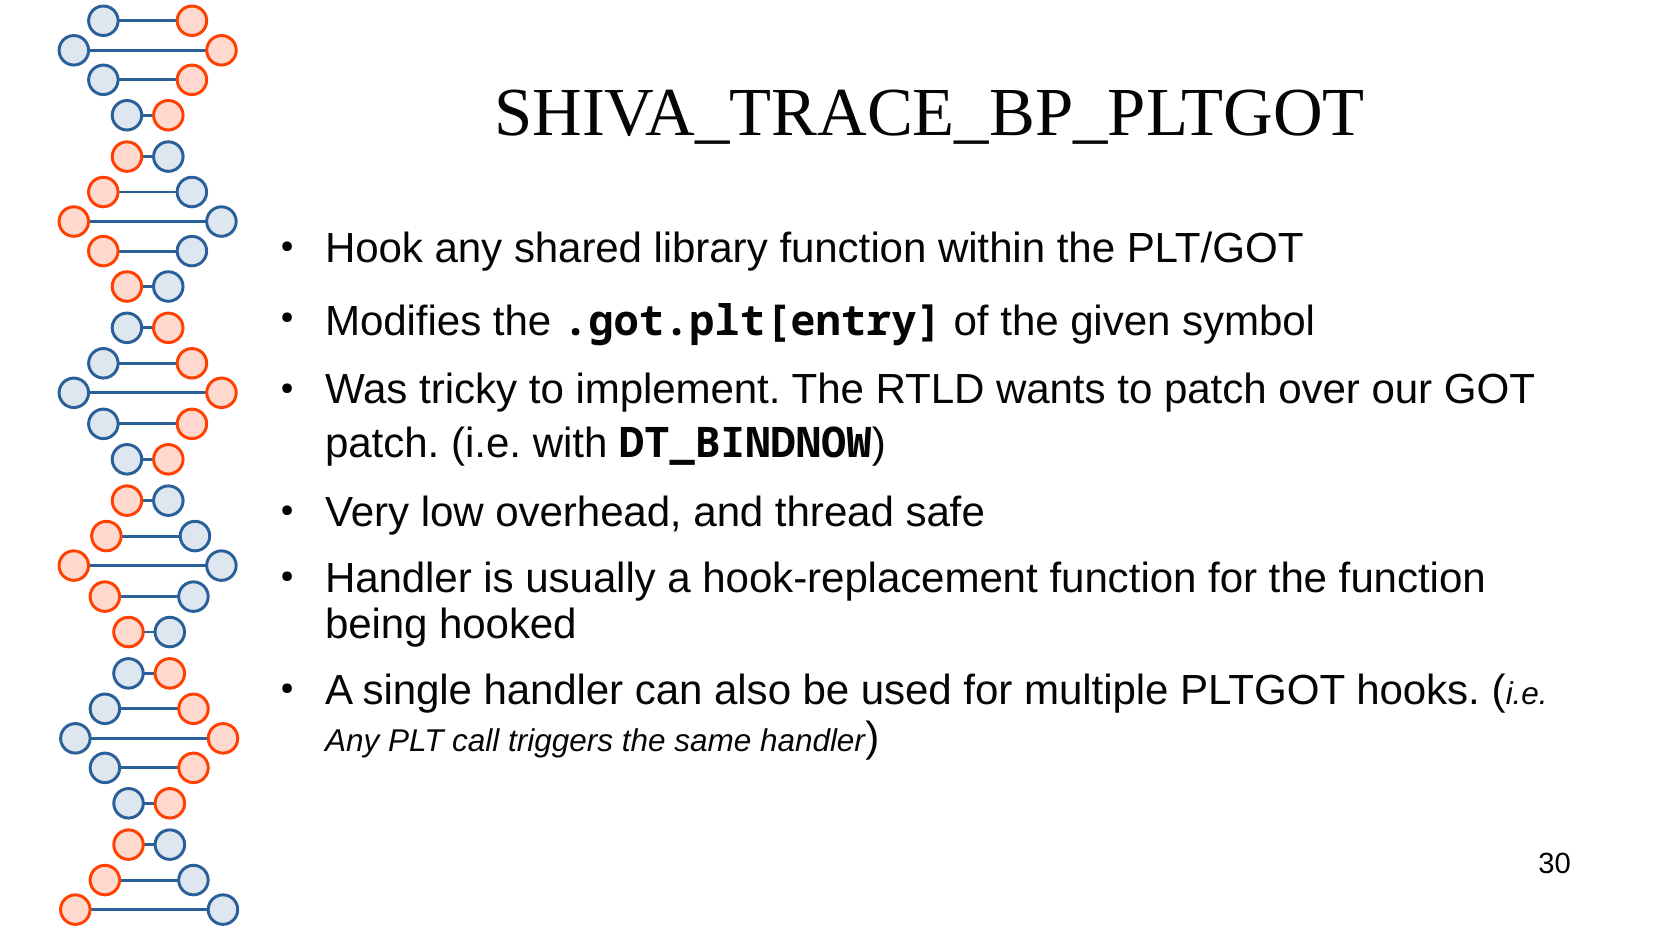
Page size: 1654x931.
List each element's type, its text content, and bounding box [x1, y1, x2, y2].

title SHIVA_TRACE_BP_PLTGOT [265, 35, 1595, 189]
list Hook any shared library function within the PLT/GOT Modifies the .got.plt[entry] of the given symbol Was tricky to implement. The RTLD wants to patch over our GOT patch. (i.e. with DT_BINDNOW) Very low overhead, and thread safe Handler is usually a hook-replacement function for the function being hooked A single handler can also be used for multiple PLTGOT hooks. (i.e. Any PLT call triggers the same handler) [265, 224, 1595, 764]
